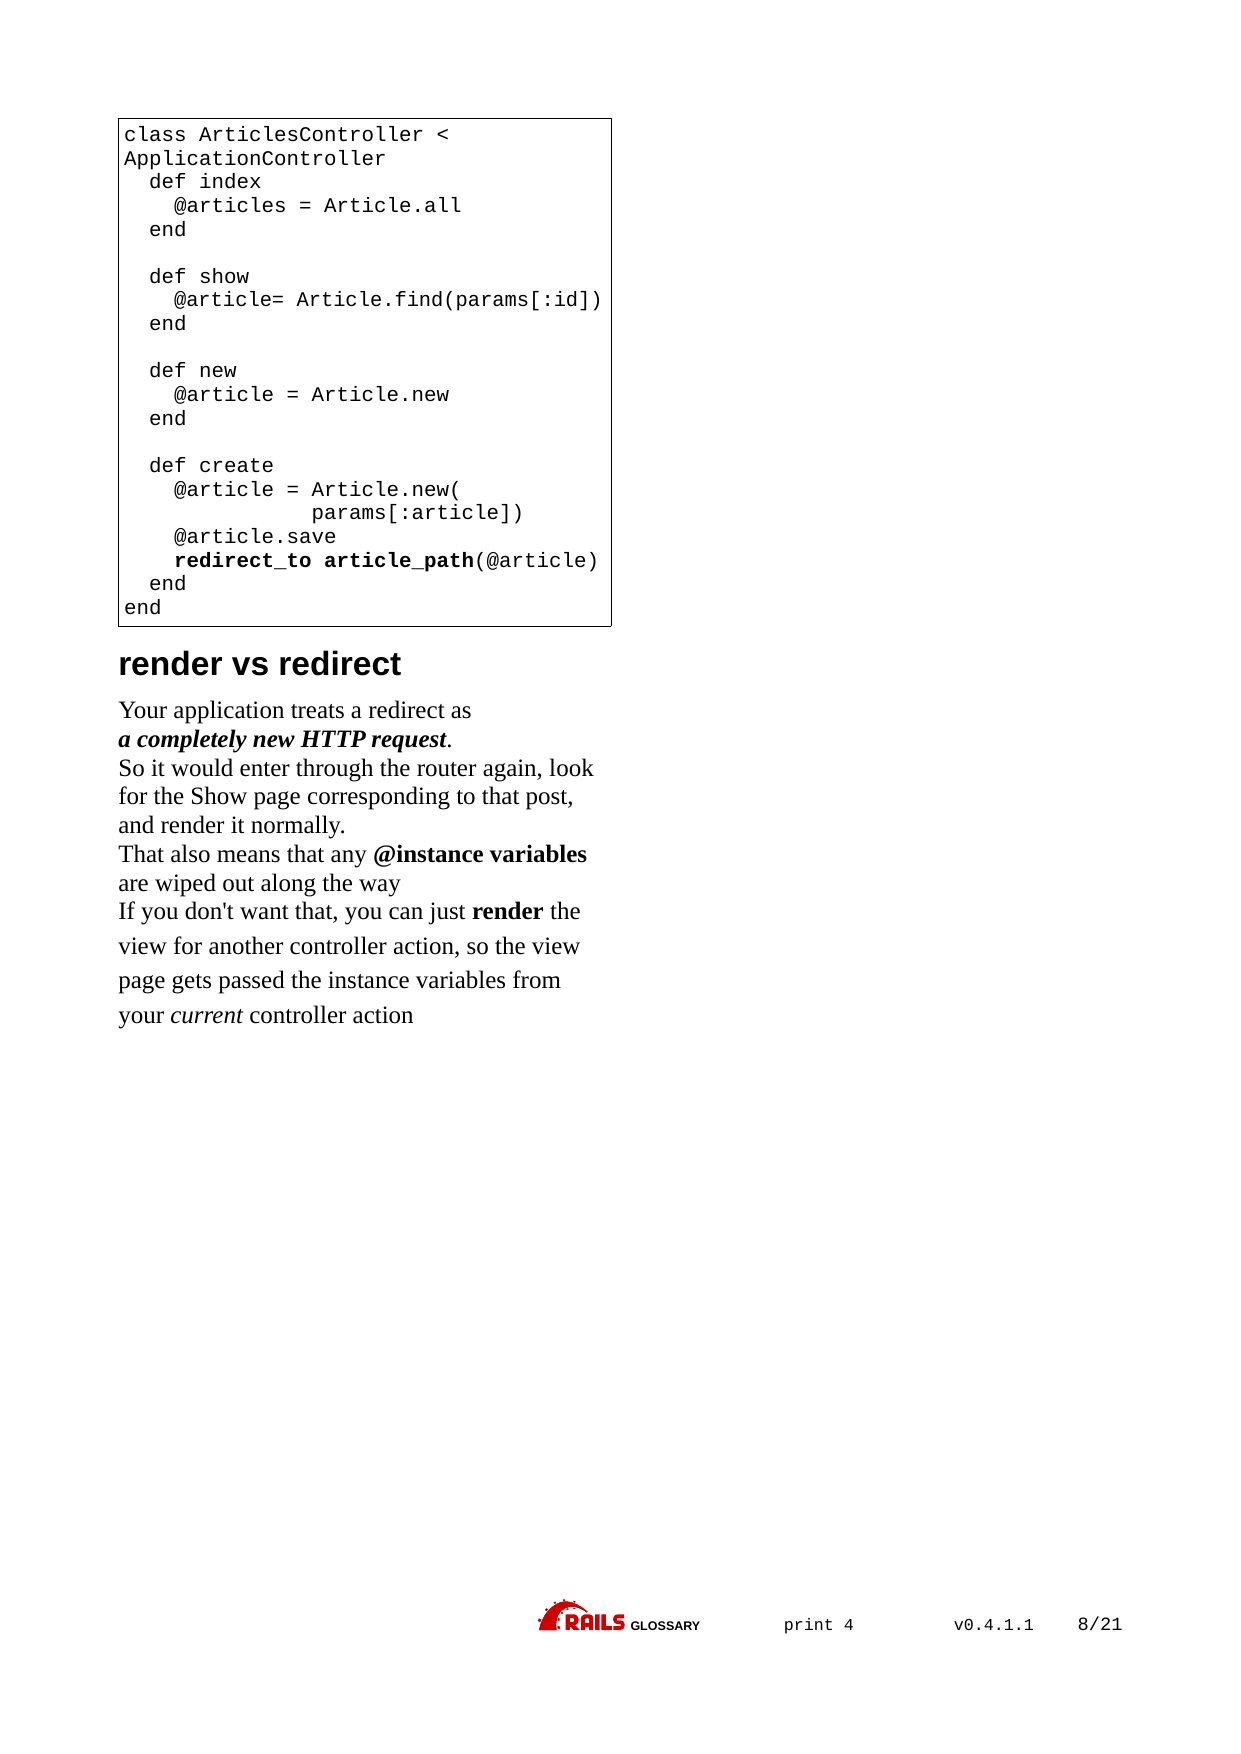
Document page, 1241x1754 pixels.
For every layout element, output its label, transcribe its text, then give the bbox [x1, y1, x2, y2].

subtitle render vs redirect [118, 644, 611, 683]
text So it would enter through the router again, look for the Show page corresponding to that post, and render it normally. [118, 753, 611, 839]
text That also means that any @instance variables are wiped out along the way [118, 839, 611, 896]
text If you don't want that, you can just render the view for another controller action, so the view page gets passed the instance variables from your current controller action [118, 896, 611, 1029]
text a completely new HTTP request. [118, 724, 611, 753]
text Your application treats a redirect as [118, 695, 611, 724]
table_header class ArticlesController < ApplicationController def index @articles = Article.all end def show @article= Article.find(params[:id]) end def new @article = Article.new end def create @article = Article.new( params[:article]) @article.save redirect_to article_path(@article) end end [119, 119, 611, 626]
